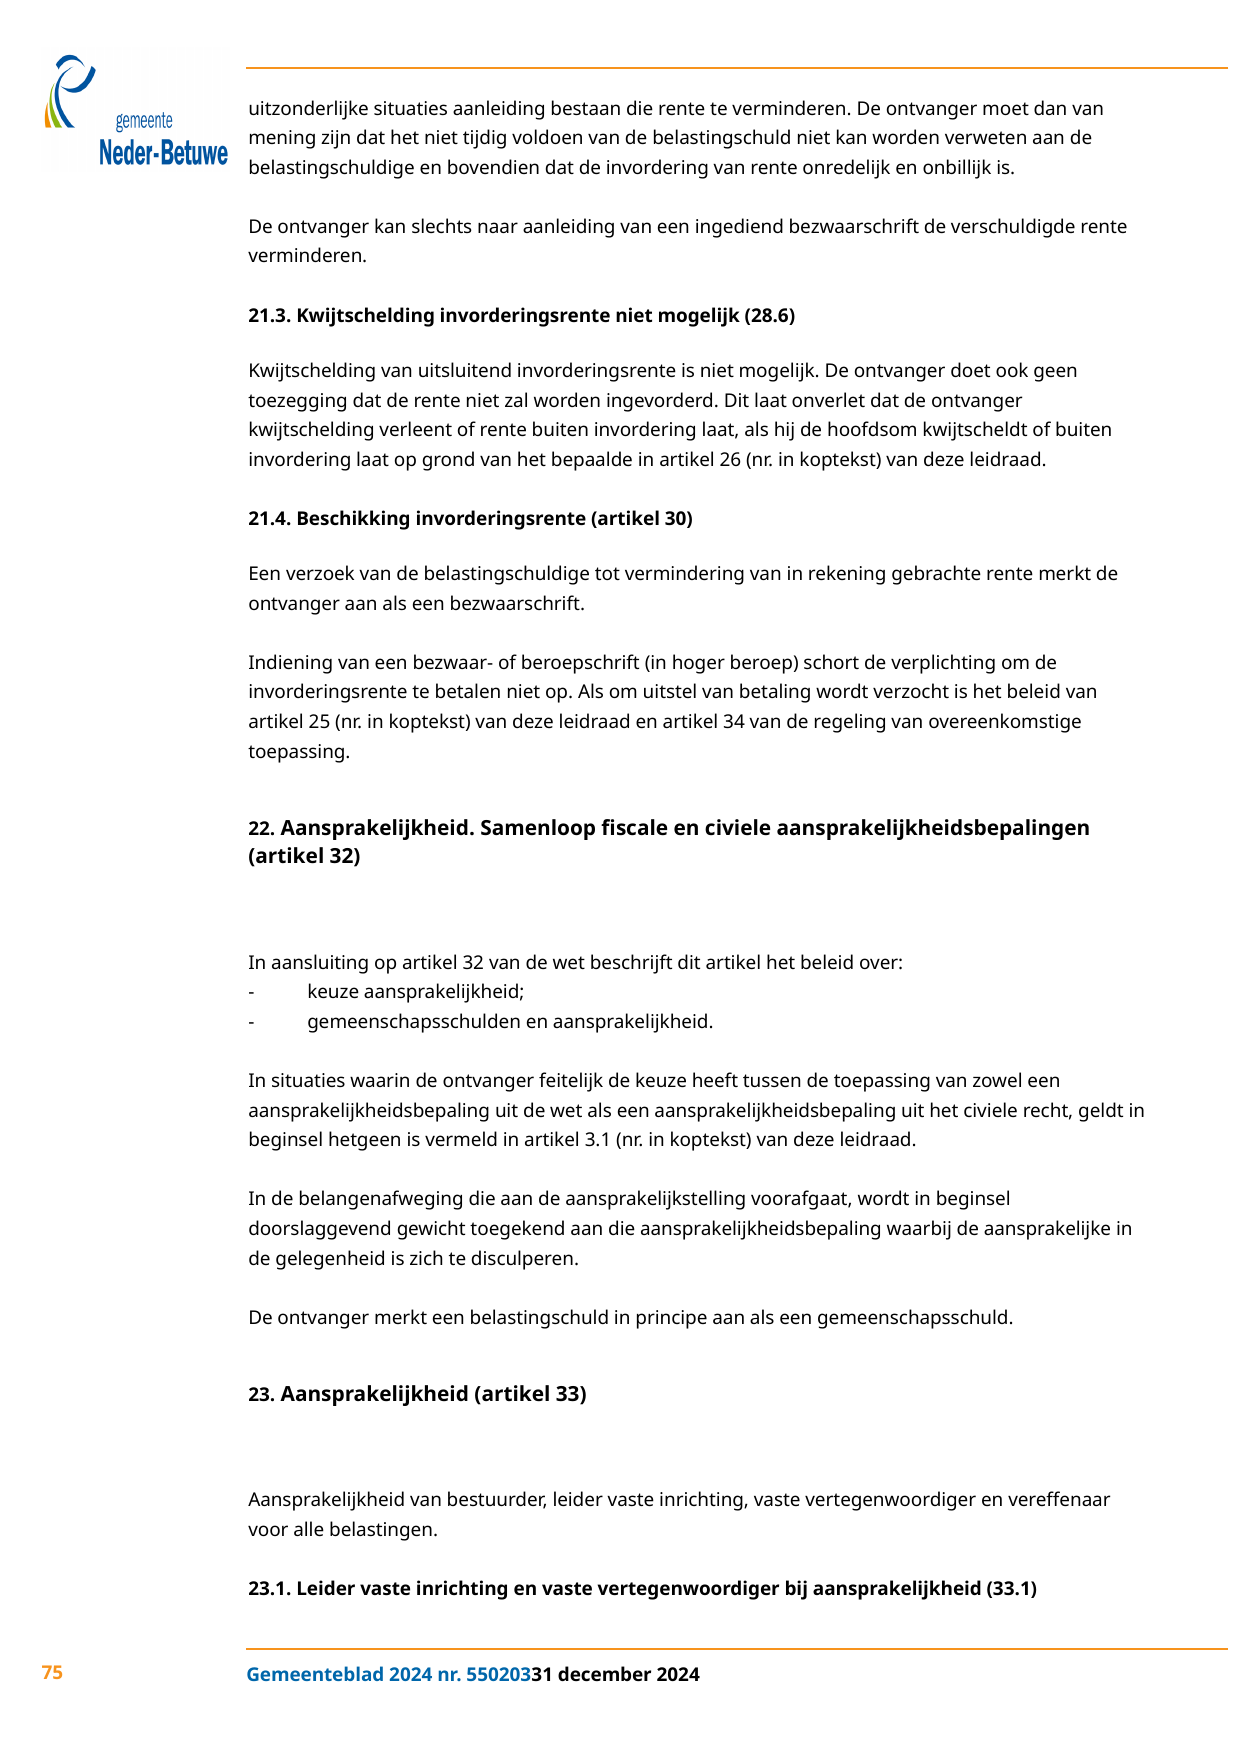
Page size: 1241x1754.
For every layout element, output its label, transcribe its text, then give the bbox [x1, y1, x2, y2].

text 21.4. Beschikking invorderingsrente (artikel 30) [248, 505, 1152, 531]
text Indiening van een bezwaar- of beroepschrift (in hoger beroep) schort de verplichting om de invorderingsrente te betalen niet op. Als om uitstel van betaling wordt verzocht is het beleid van artikel 25 (nr. in koptekst) van deze leidraad en artikel 34 van de regeling van overeenkomstige toepassing. [248, 649, 1152, 764]
text In situaties waarin de ontvanger feitelijk de keuze heeft tussen de toepassing van zowel een aansprakelijkheidsbepaling uit de wet als een aansprakelijkheidsbepaling uit het civiele recht, geldt in beginsel hetgeen is vermeld in artikel 3.1 (nr. in koptekst) van deze leidraad. [248, 1067, 1152, 1152]
text De ontvanger kan slechts naar aanleiding van een ingediend bezwaarschrift de verschuldigde rente verminderen. [248, 213, 1152, 268]
text Aansprakelijkheid van bestuurder, leider vaste inrichting, vaste vertegenwoordiger en vereffenaar voor alle belastingen. [248, 1486, 1152, 1542]
text 23. Aansprakelijkheid (artikel 33) [248, 1379, 1152, 1407]
text 21.3. Kwijtschelding invorderingsrente niet mogelijk (28.6) [248, 302, 1152, 328]
text 23.1. Leider vaste inrichting en vaste vertegenwoordiger bij aansprakelijkheid (33.1) [248, 1575, 1152, 1601]
text Kwijtschelding van uitsluitend invorderingsrente is niet mogelijk. De ontvanger doet ook geen toezegging dat de rente niet zal worden ingevorderd. Dit laat onverlet dat de ontvanger kwijtschelding verleent of rente buiten invordering laat, als hij de hoofdsom kwijtscheldt of buiten invordering laat op grond van het bepaalde in artikel 26 (nr. in koptekst) van deze leidraad. [248, 357, 1152, 472]
picture [41, 47, 231, 172]
text Een verzoek van de belastingschuldige tot vermindering van in rekening gebrachte rente merkt de ontvanger aan als een bezwaarschrift. [248, 560, 1152, 616]
list gemeenschapsschulden en aansprakelijkheid. [248, 1008, 1152, 1034]
text De ontvanger merkt een belastingschuld in principe aan als een gemeenschapsschuld. [248, 1304, 1152, 1329]
text 22. Aansprakelijkheid. Samenloop fiscale en civiele aansprakelijkheidsbepalingen (artikel 32) [248, 813, 1152, 870]
text In de belangenafweging die aan de aansprakelijkstelling voorafgaat, wordt in beginsel doorslaggevend gewicht toegekend aan die aansprakelijkheidsbepaling waarbij de aansprakelijke in de gelegenheid is zich te disculperen. [248, 1186, 1152, 1270]
text In aansluiting op artikel 32 van de wet beschrijft dit artikel het beleid over: [248, 949, 1152, 974]
text uitzonderlijke situaties aanleiding bestaan die rente te verminderen. De ontvanger moet dan van mening zijn dat het niet tijdig voldoen van de belastingschuld niet kan worden verweten aan de belastingschuldige en bovendien dat de invordering van rente onredelijk en onbillijk is. [248, 95, 1152, 180]
list keuze aansprakelijkheid; [248, 978, 1152, 1004]
